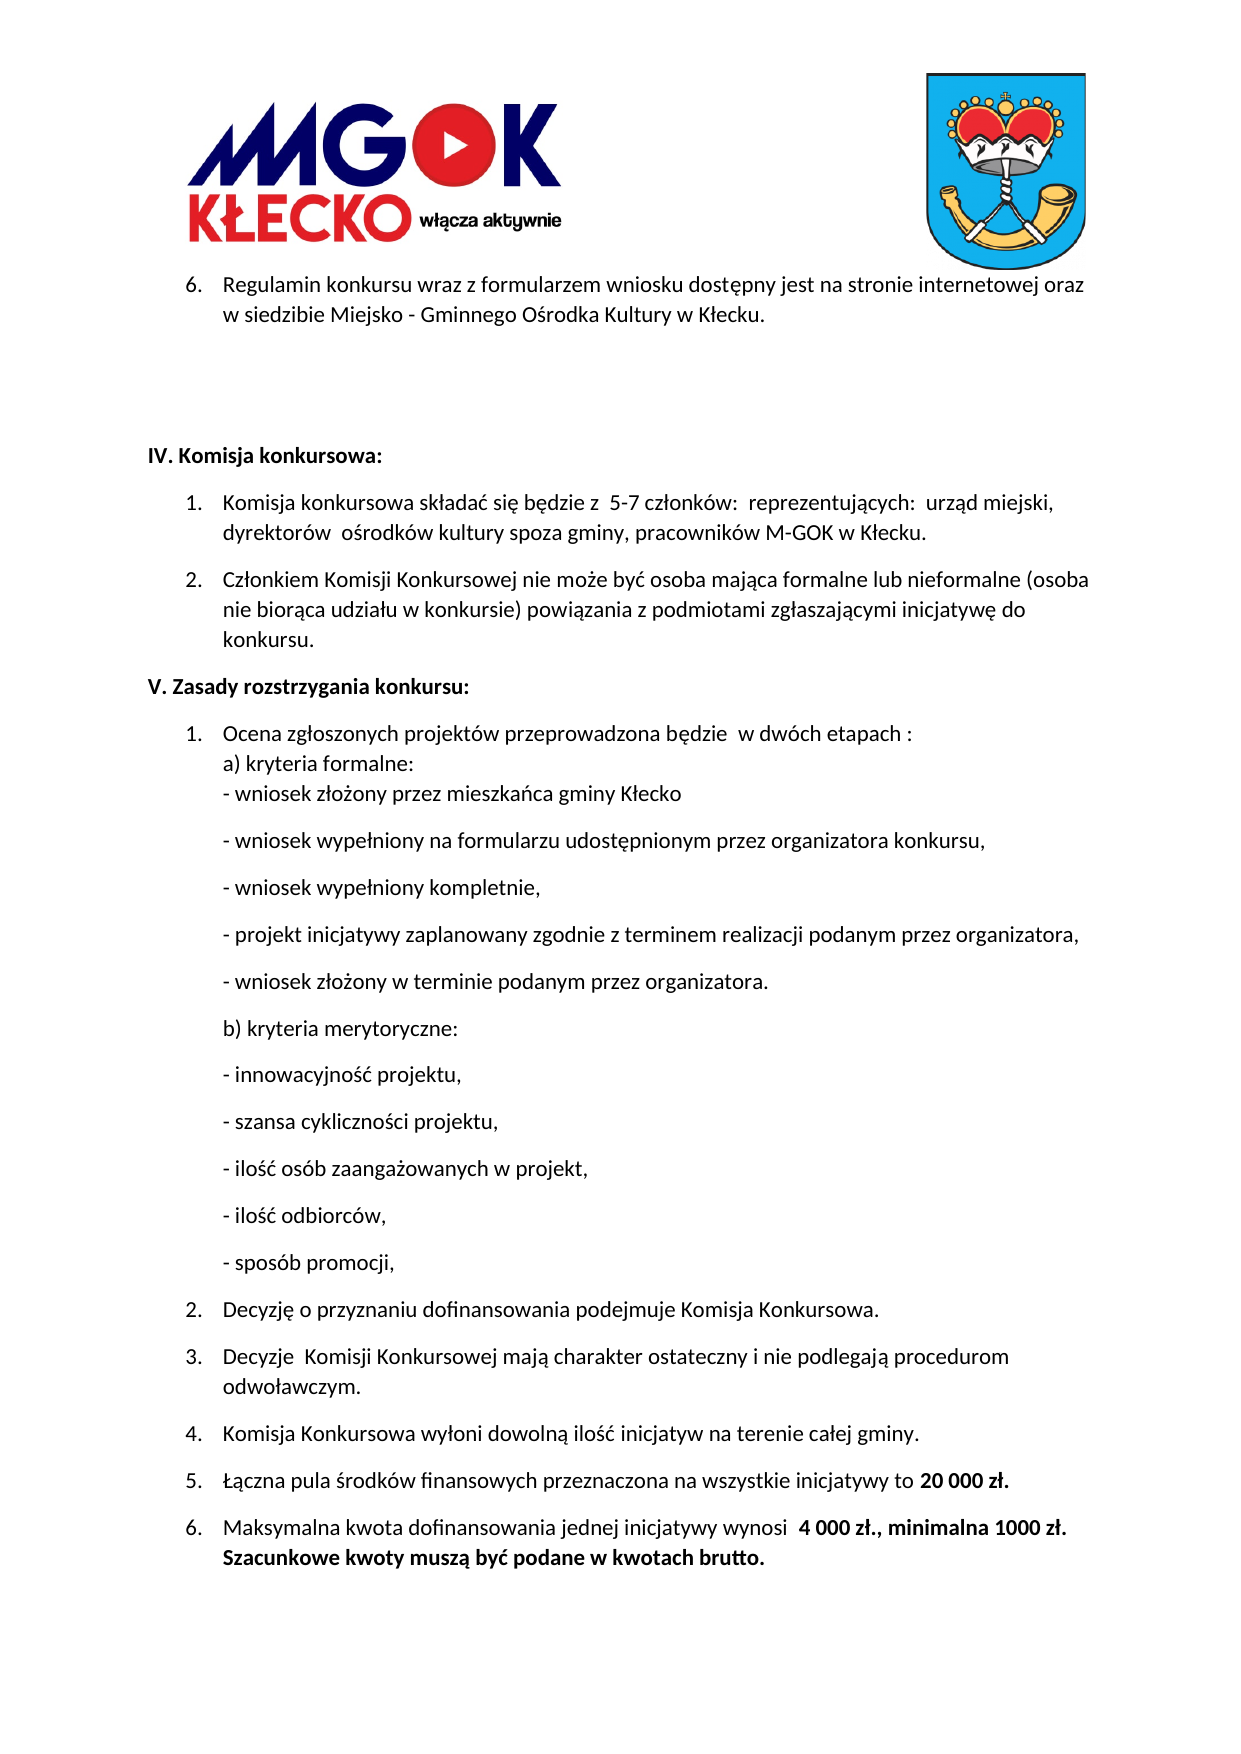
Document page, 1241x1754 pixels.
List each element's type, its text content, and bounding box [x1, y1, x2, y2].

text V. Zasady rozstrzygania konkursu: [148, 672, 1093, 700]
list Maksymalna kwota dofinansowania jednej inicjatywy wynosi 4 000 zł., minimalna 1000 zł. Szacunkowe kwoty muszą być podane w kwotach brutto. [185, 1513, 1093, 1571]
list Decyzje Komisji Konkursowej mają charakter ostateczny i nie podlegają procedurom odwoławczym. [185, 1342, 1093, 1400]
list Ocena zgłoszonych projektów przeprowadzona będzie w dwóch etapach : a) kryteria formalne: - wniosek złożony przez mieszkańca gminy Kłecko [185, 719, 1093, 807]
list - wniosek złożony w terminie podanym przez organizatora. [223, 967, 1093, 995]
list - wniosek wypełniony na formularzu udostępnionym przez organizatora konkursu, [223, 826, 1093, 854]
list Komisja Konkursowa wyłoni dowolną ilość inicjatyw na terenie całej gminy. [185, 1419, 1093, 1447]
picture [149, 73, 599, 270]
list - ilość osób zaangażowanych w projekt, [223, 1154, 1093, 1182]
list - ilość odbiorców, [223, 1201, 1093, 1229]
list Regulamin konkursu wraz z formularzem wniosku dostępny jest na stronie internetowej oraz w siedzibie Miejsko - Gminnego Ośrodka Kultury w Kłecku. [185, 270, 1093, 328]
list Decyzję o przyznaniu dofinansowania podejmuje Komisja Konkursowa. [185, 1295, 1093, 1323]
list - innowacyjność projektu, [223, 1061, 1093, 1088]
list b) kryteria merytoryczne: [223, 1014, 1093, 1042]
picture [926, 73, 1086, 270]
list Łączna pula środków finansowych przeznaczona na wszystkie inicjatywy to 20 000 zł. [185, 1466, 1093, 1494]
list Członkiem Komisji Konkursowej nie może być osoba mająca formalne lub nieformalne (osoba nie biorąca udziału w konkursie) powiązania z podmiotami zgłaszającymi inicjatywę do konkursu. [185, 565, 1093, 653]
list - sposób promocji, [223, 1248, 1093, 1276]
list - wniosek wypełniony kompletnie, [223, 873, 1093, 901]
list - szansa cykliczności projektu, [223, 1107, 1093, 1135]
list Komisja konkursowa składać się będzie z 5-7 członków: reprezentujących: urząd miejski, dyrektorów ośrodków kultury spoza gminy, pracowników M-GOK w Kłecku. [185, 488, 1093, 546]
text IV. Komisja konkursowa: [148, 441, 1093, 469]
list - projekt inicjatywy zaplanowany zgodnie z terminem realizacji podanym przez organizatora, [223, 920, 1093, 948]
